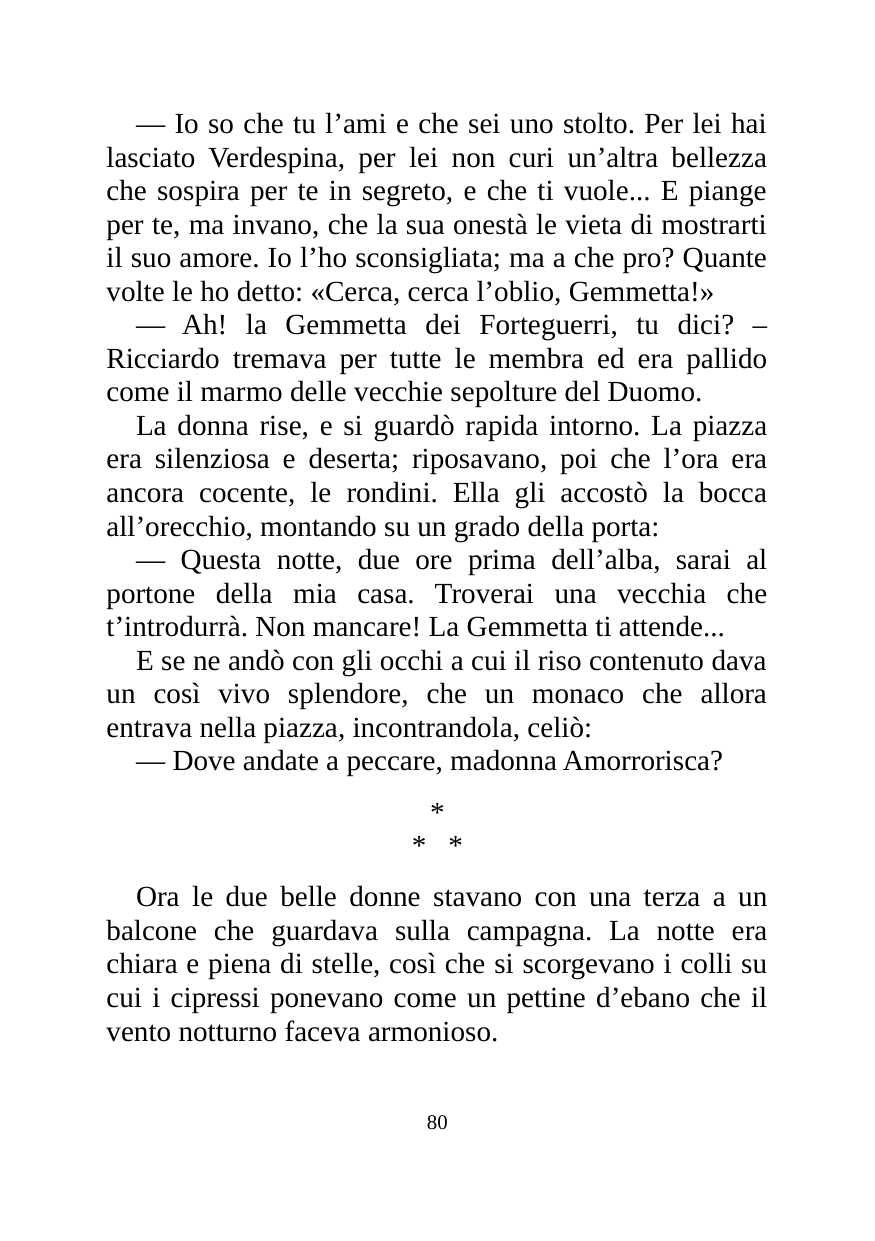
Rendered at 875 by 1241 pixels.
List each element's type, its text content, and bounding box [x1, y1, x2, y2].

text E se ne andò con gli occhi a cui il riso contenuto dava un così vivo splendore, che un monaco che allora entrava nella piazza, incontrandola, celiò: [106, 643, 768, 743]
text — Ah! la Gemmetta dei Forteguerri, tu dici? – Ricciardo tremava per tutte le membra ed era pallido come il marmo delle vecchie sepolture del Duomo. [106, 307, 768, 408]
text — Dove andate a peccare, madonna Amorrorisca? [106, 743, 768, 777]
text * * * [106, 795, 768, 862]
text Ora le due belle donne stavano con una terza a un balcone che guardava sulla campagna. La notte era chiara e piena di stelle, così che si scorgevano i colli su cui i cipressi ponevano come un pettine d’ebano che il vento notturno faceva armonioso. [106, 879, 768, 1047]
text — Questa notte, due ore prima dell’alba, sarai al portone della mia casa. Troverai una vecchia che t’introdurrà. Non mancare! La Gemmetta ti attende... [106, 542, 768, 643]
text — Io so che tu l’ami e che sei uno stolto. Per lei hai lasciato Verdespina, per lei non curi un’altra bellezza che sospira per te in segreto, e che ti vuole... E piange per te, ma invano, che la sua onestà le vieta di mostrarti il suo amore. Io l’ho sconsigliata; ma a che pro? Quante volte le ho detto: «Cerca, cerca l’oblio, Gemmetta!» [106, 106, 768, 307]
text La donna rise, e si guardò rapida intorno. La piazza era silenziosa e deserta; riposavano, poi che l’ora era ancora cocente, le rondini. Ella gli accostò la bocca all’orecchio, montando su un grado della porta: [106, 408, 768, 542]
